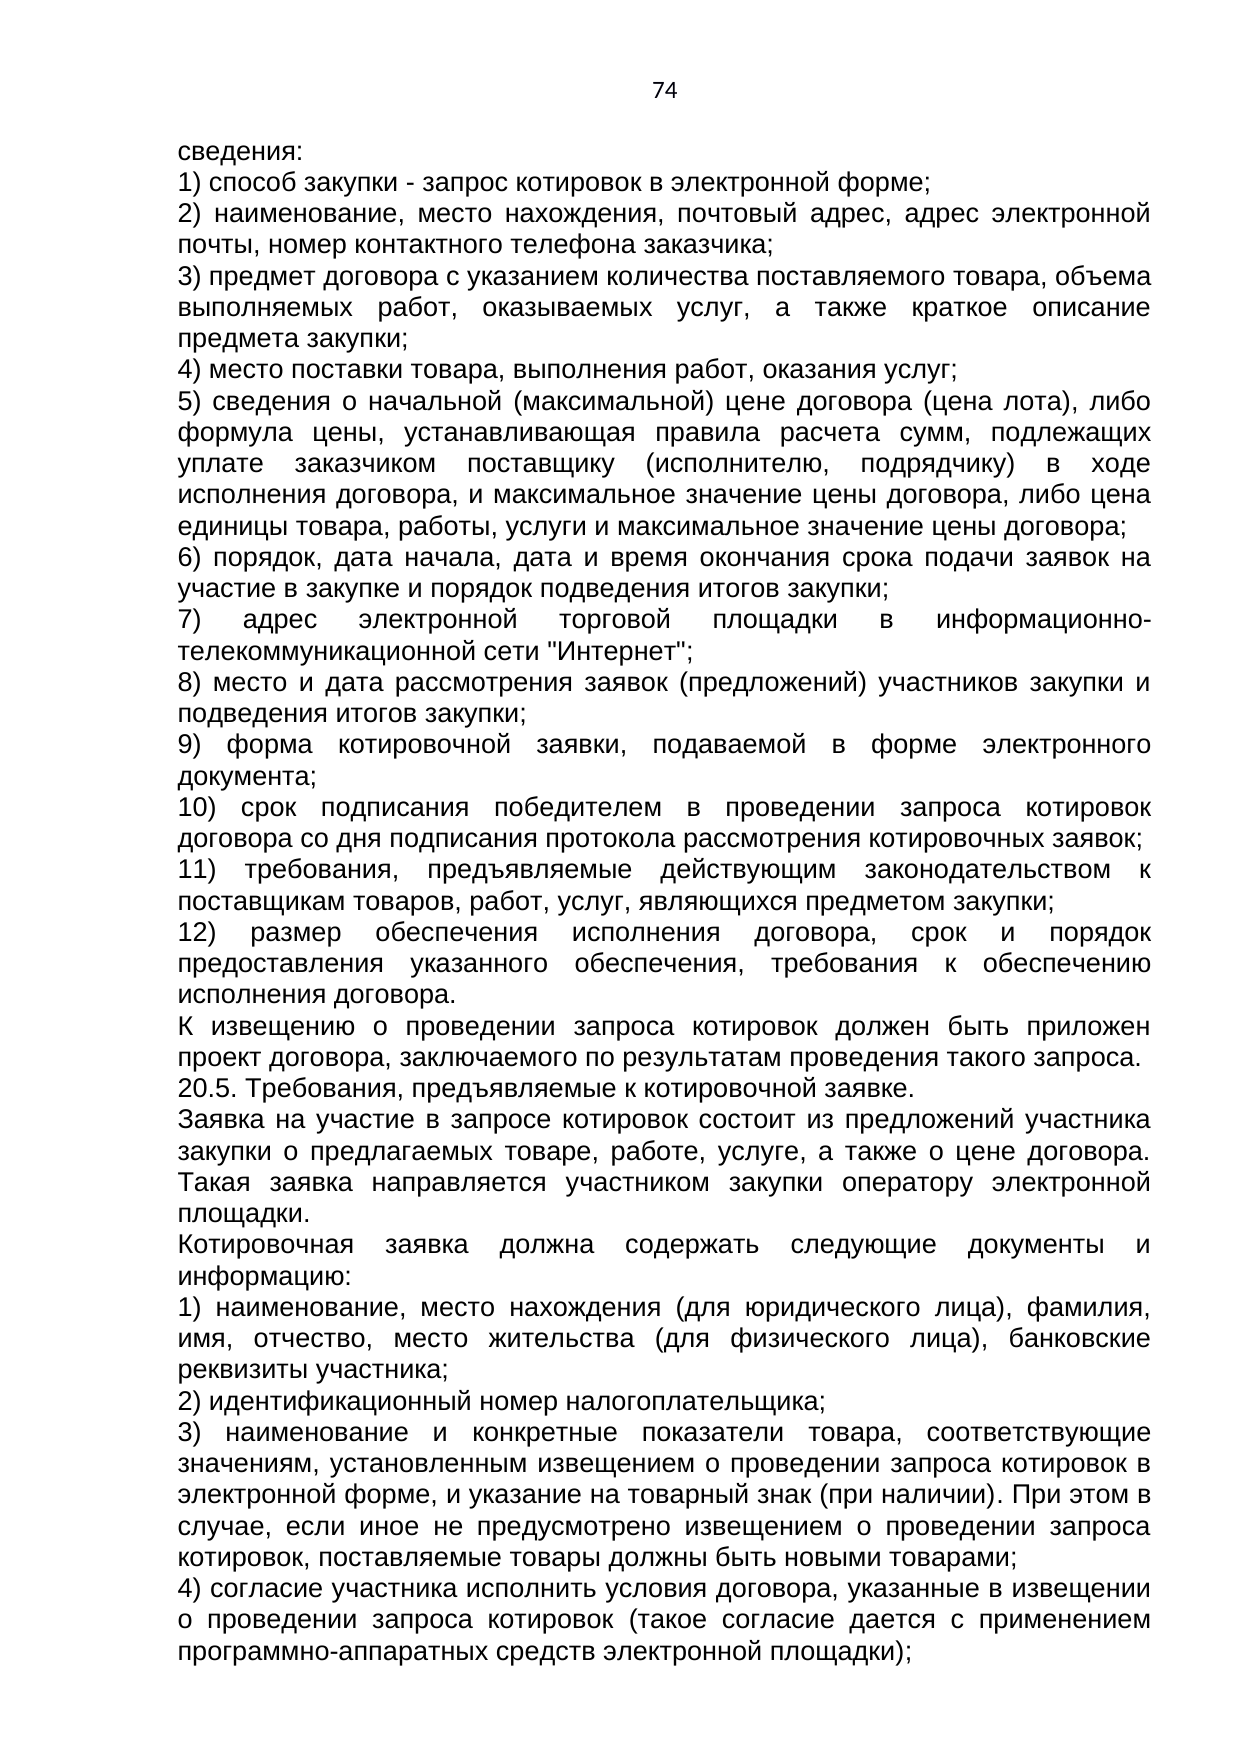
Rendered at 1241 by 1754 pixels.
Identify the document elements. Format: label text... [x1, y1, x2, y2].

text Заявка на участие в запросе котировок состоит из предложений участника закупки о предлагаемых товаре, работе, услуге, а также о цене договора. Такая заявка направляется участником закупки оператору электронной площадки. [177, 1103, 1152, 1228]
text 8) место и дата рассмотрения заявок (предложений) участников закупки и подведения итогов закупки; [177, 666, 1152, 728]
text Котировочная заявка должна содержать следующие документы и информацию: [177, 1228, 1152, 1291]
text 7) адрес электронной торговой площадки в информационно-телекоммуникационной сети "Интернет"; [177, 603, 1152, 666]
text 1) способ закупки - запрос котировок в электронной форме; [177, 166, 1152, 197]
text 10) срок подписания победителем в проведении запроса котировок договора со дня подписания протокола рассмотрения котировочных заявок; [177, 791, 1152, 853]
text 9) форма котировочной заявки, подаваемой в форме электронного документа; [177, 728, 1152, 791]
text 4) согласие участника исполнить условия договора, указанные в извещении о проведении запроса котировок (такое согласие дается с применением программно-аппаратных средств электронной площадки); [177, 1572, 1152, 1666]
text 5) сведения о начальной (максимальной) цене договора (цена лота), либо формула цены, устанавливающая правила расчета сумм, подлежащих уплате заказчиком поставщику (исполнителю, подрядчику) в ходе исполнения договора, и максимальное значение цены договора, либо цена единицы товара, работы, услуги и максимальное значение цены договора; [177, 385, 1152, 541]
text 6) порядок, дата начала, дата и время окончания срока подачи заявок на участие в закупке и порядок подведения итогов закупки; [177, 541, 1152, 603]
text 2) идентификационный номер налогоплательщика; [177, 1385, 1152, 1416]
text 20.5. Требования, предъявляемые к котировочной заявке. [177, 1072, 1152, 1103]
text 4) место поставки товара, выполнения работ, оказания услуг; [177, 353, 1152, 385]
text сведения: [177, 135, 1152, 166]
text 3) предмет договора с указанием количества поставляемого товара, объема выполняемых работ, оказываемых услуг, а также краткое описание предмета закупки; [177, 260, 1152, 353]
text 12) размер обеспечения исполнения договора, срок и порядок предоставления указанного обеспечения, требования к обеспечению исполнения договора. [177, 916, 1152, 1010]
text 1) наименование, место нахождения (для юридического лица), фамилия, имя, отчество, место жительства (для физического лица), банковские реквизиты участника; [177, 1291, 1152, 1385]
text 11) требования, предъявляемые действующим законодательством к поставщикам товаров, работ, услуг, являющихся предметом закупки; [177, 853, 1152, 916]
text 2) наименование, место нахождения, почтовый адрес, адрес электронной почты, номер контактного телефона заказчика; [177, 197, 1152, 260]
text 3) наименование и конкретные показатели товара, соответствующие значениям, установленным извещением о проведении запроса котировок в электронной форме, и указание на товарный знак (при наличии). При этом в случае, если иное не предусмотрено извещением о проведении запроса котировок, поставляемые товары должны быть новыми товарами; [177, 1416, 1152, 1572]
text К извещению о проведении запроса котировок должен быть приложен проект договора, заключаемого по результатам проведения такого запроса. [177, 1010, 1152, 1072]
